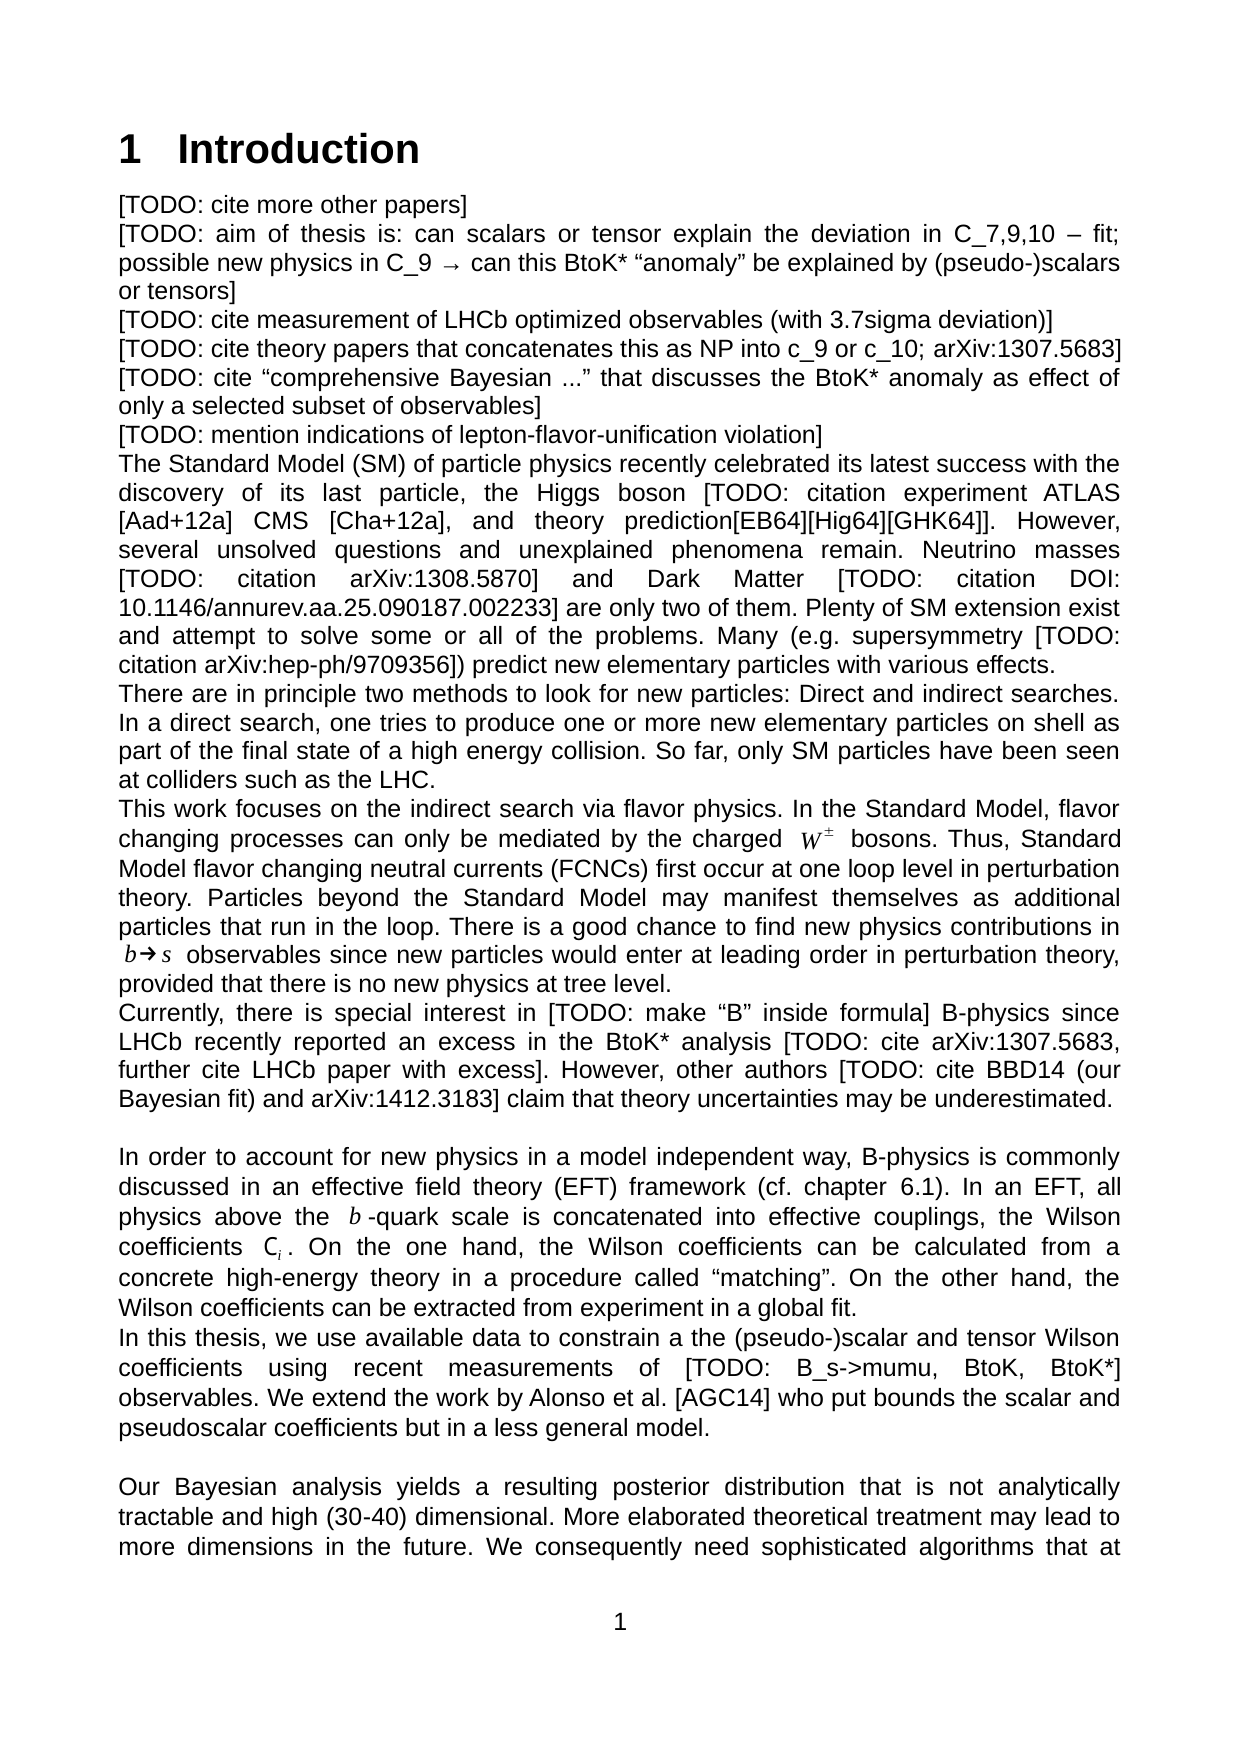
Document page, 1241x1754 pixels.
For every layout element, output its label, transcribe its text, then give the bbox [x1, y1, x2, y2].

text In order to account for new physics in a model independent way, B-physics is commonly discussed in an effective field theory (EFT) framework (cf. chapter 6.1). In an EFT, all physics above the -quark scale is concatenated into effective couplings, the Wilson coefficients . On the one hand, the Wilson coefficients can be calculated from a concrete high-energy theory in a procedure called “matching”. On the other hand, the Wilson coefficients can be extracted from experiment in a global fit. [118, 1141, 1122, 1322]
text [TODO: mention indications of lepton-flavor-unification violation] [118, 420, 1122, 449]
text [TODO: cite more other papers] [118, 190, 1122, 219]
subtitle Introduction [118, 124, 1122, 172]
text [TODO: cite theory papers that concatenates this as NP into c_9 or c_10; arXiv:1307.5683] [118, 334, 1122, 363]
text The Standard Model (SM) of particle physics recently celebrated its latest success with the discovery of its last particle, the Higgs boson [TODO: citation experiment ATLAS [Aad+12a] CMS [Cha+12a], and theory prediction[EB64][Hig64][GHK64]]. However, several unsolved questions and unexplained phenomena remain. Neutrino masses [TODO: citation arXiv:1308.5870] and Dark Matter [TODO: citation DOI: 10.1146/annurev.aa.25.090187.002233] are only two of them. Plenty of SM extension exist and attempt to solve some or all of the problems. Many (e.g. supersymmetry [TODO: citation arXiv:hep-ph/9709356]) predict new elementary particles with various effects. [118, 449, 1122, 679]
text There are in principle two methods to look for new particles: Direct and indirect searches. In a direct search, one tries to produce one or more new elementary particles on shell as part of the final state of a high energy collision. So far, only SM particles have been seen at colliders such as the LHC. [118, 679, 1122, 794]
text Currently, there is special interest in [TODO: make “B” inside formula] B-physics since LHCb recently reported an excess in the BtoK* analysis [TODO: cite arXiv:1307.5683, further cite LHCb paper with excess]. However, other authors [TODO: cite BBD14 (our Bayesian fit) and arXiv:1412.3183] claim that theory uncertainties may be underestimated. [118, 998, 1122, 1113]
text [TODO: cite “comprehensive Bayesian ...” that discusses the BtoK* anomaly as effect of only a selected subset of observables] [118, 363, 1122, 420]
text [TODO: cite measurement of LHCb optimized observables (with 3.7sigma deviation)] [118, 305, 1122, 334]
text [TODO: aim of thesis is: can scalars or tensor explain the deviation in C_7,9,10 – fit; possible new physics in C_9 → can this BtoK* “anomaly” be explained by (pseudo-)scalars or tensors] [118, 219, 1122, 305]
text Our Bayesian analysis yields a resulting posterior distribution that is not analytically tractable and high (30‑40) dimensional. More elaborated theoretical treatment may lead to more dimensions in the future. We consequently need sophisticated algorithms that at [118, 1471, 1122, 1561]
text This work focuses on the indirect search via flavor physics. In the Standard Model, flavor changing processes can only be mediated by the charged bosons. Thus, Standard Model flavor changing neutral currents (FCNCs) first occur at one loop level in perturbation theory. Particles beyond the Standard Model may manifest themselves as additional particles that run in the loop. There is a good chance to find new physics contributions in observables since new particles would enter at leading order in perturbation theory, provided that there is no new physics at tree level. [118, 794, 1122, 998]
text In this thesis, we use available data to constrain a the (pseudo-)scalar and tensor Wilson coefficients using recent measurements of [TODO: B_s->mumu, BtoK, BtoK*] observables. We extend the work by Alonso et al. [AGC14] who put bounds the scalar and pseudoscalar coefficients but in a less general model. [118, 1322, 1122, 1442]
